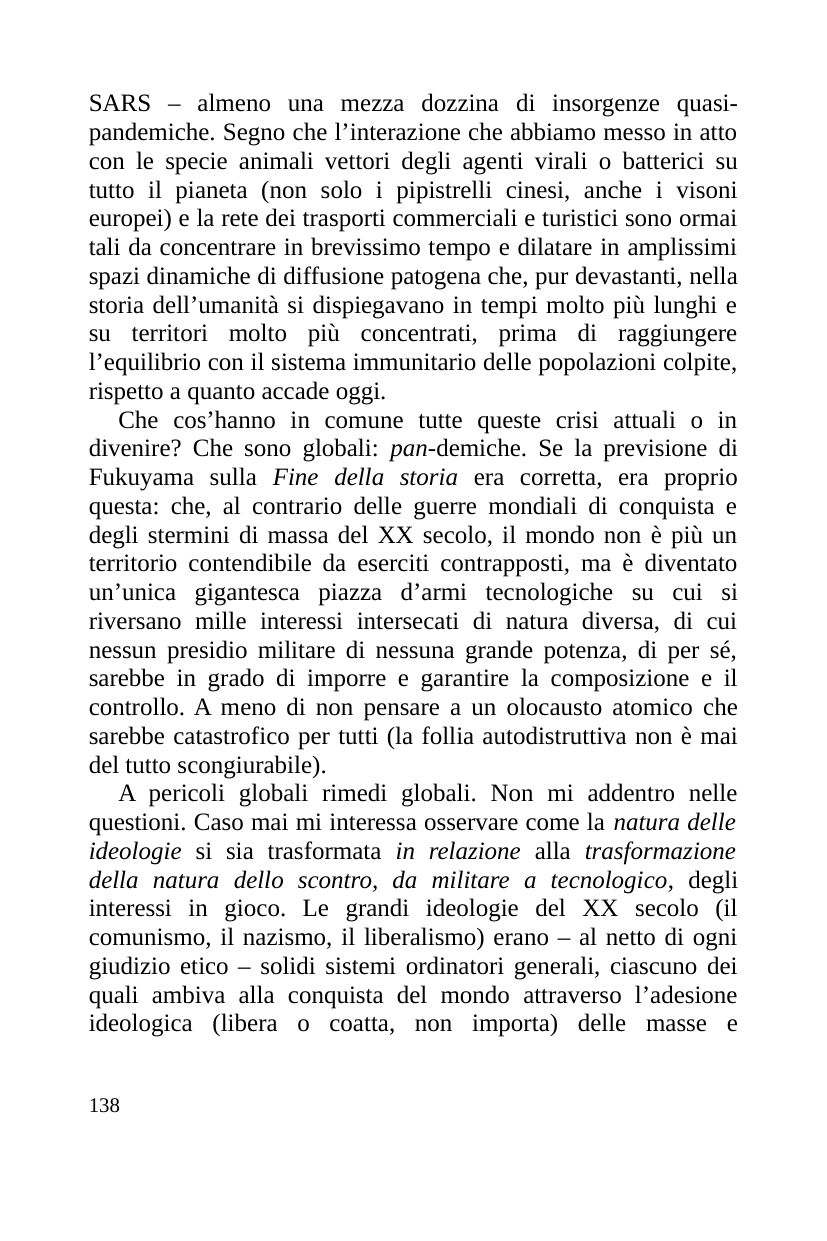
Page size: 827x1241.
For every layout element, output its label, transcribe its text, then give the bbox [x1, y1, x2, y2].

text A pericoli globali rimedi globali. Non mi addentro nelle questioni. Caso mai mi interessa osservare come la natura delle ideologie si sia trasformata in relazione alla trasformazione della natura dello scontro, da militare a tecnologico, degli interessi in gioco. Le grandi ideologie del XX secolo (il comunismo, il nazismo, il liberalismo) erano – al netto di ogni giudizio etico – solidi sistemi ordinatori generali, ciascuno dei quali ambiva alla conquista del mondo attraverso l’adesione ideologica (libera o coatta, non importa) delle masse e [88, 778, 738, 1037]
text Che cos’hanno in comune tutte queste crisi attuali o in divenire? Che sono globali: pan-demiche. Se la previsione di Fukuyama sulla Fine della storia era corretta, era proprio questa: che, al contrario delle guerre mondiali di conquista e degli stermini di massa del XX secolo, il mondo non è più un territorio contendibile da eserciti contrapposti, ma è diventato un’unica gigantesca piazza d’armi tecnologiche su cui si riversano mille interessi intersecati di natura diversa, di cui nessun presidio militare di nessuna grande potenza, di per sé, sarebbe in grado di imporre e garantire la composizione e il controllo. A meno di non pensare a un olocausto atomico che sarebbe catastrofico per tutti (la follia autodistruttiva non è mai del tutto scongiurabile). [88, 405, 738, 778]
text SARS – almeno una mezza dozzina di insorgenze quasi-pandemiche. Segno che l’interazione che abbiamo messo in atto con le specie animali vettori degli agenti virali o batterici su tutto il pianeta (non solo i pipistrelli cinesi, anche i visoni europei) e la rete dei trasporti commerciali e turistici sono ormai tali da concentrare in brevissimo tempo e dilatare in amplissimi spazi dinamiche di diffusione patogena che, pur devastanti, nella storia dell’umanità si dispiegavano in tempi molto più lunghi e su territori molto più concentrati, prima di raggiungere l’equilibrio con il sistema immunitario delle popolazioni colpite, rispetto a quanto accade oggi. [88, 88, 738, 405]
